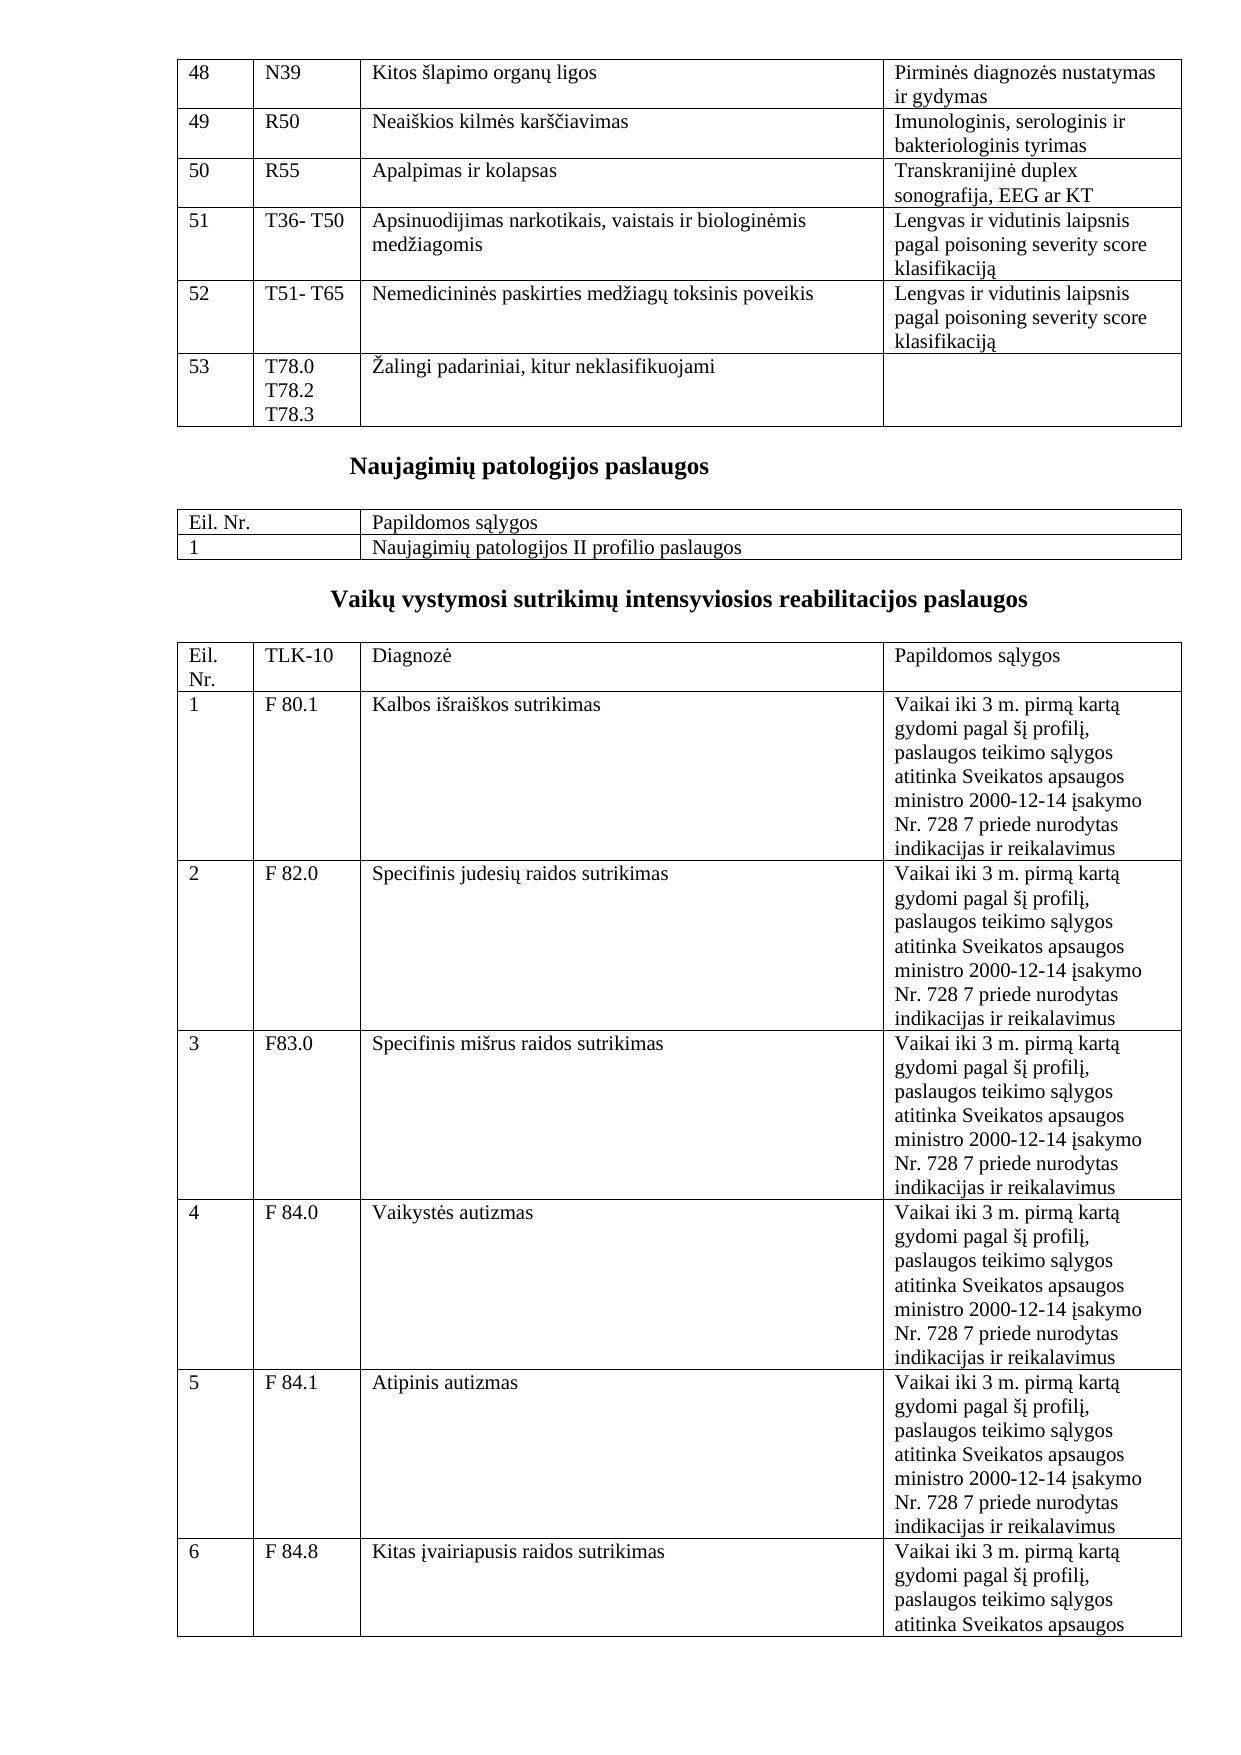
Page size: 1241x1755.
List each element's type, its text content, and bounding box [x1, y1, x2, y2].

table_cell Vaikystės autizmas [361, 1200, 883, 1369]
table_cell 53 [178, 354, 253, 426]
table_cell Apsinuodijimas narkotikais, vaistais ir biologinėmis medžiagomis [361, 208, 883, 280]
table_cell Kitos šlapimo organų ligos [361, 60, 883, 108]
table_cell 6 [178, 1539, 253, 1636]
table_header Eil. Nr. [178, 643, 253, 691]
table_cell 49 [178, 109, 253, 157]
table_cell 51 [178, 208, 253, 280]
table_cell Vaikai iki 3 m. pirmą kartą gydomi pagal šį profilį, paslaugos teikimo sąlygos atitinka Sveikatos apsaugos ministro 2000-12-14 įsakymo Nr. 728 7 priede nurodytas indikacijas ir reikalavimus [884, 861, 1181, 1030]
table_cell Atipinis autizmas [361, 1370, 883, 1538]
table_cell Žalingi padariniai, kitur neklasifikuojami [361, 354, 883, 426]
table_cell Lengvas ir vidutinis laipsnis pagal poisoning severity score klasifikaciją [884, 281, 1181, 353]
table_cell [884, 354, 1181, 426]
table_header Diagnozė [361, 643, 883, 691]
table_cell Specifinis mišrus raidos sutrikimas [361, 1031, 883, 1199]
table_cell Vaikai iki 3 m. pirmą kartą gydomi pagal šį profilį, paslaugos teikimo sąlygos atitinka Sveikatos apsaugos ministro 2000-12-14 įsakymo Nr. 728 7 priede nurodytas indikacijas ir reikalavimus [884, 692, 1181, 860]
table_cell T51- T65 [254, 281, 360, 353]
table_cell Vaikai iki 3 m. pirmą kartą gydomi pagal šį profilį, paslaugos teikimo sąlygos atitinka Sveikatos apsaugos [884, 1539, 1181, 1636]
text Vaikų vystymosi sutrikimų intensyviosios reabilitacijos paslaugos [177, 584, 1181, 613]
table_cell F83.0 [254, 1031, 360, 1199]
table_cell Vaikai iki 3 m. pirmą kartą gydomi pagal šį profilį, paslaugos teikimo sąlygos atitinka Sveikatos apsaugos ministro 2000-12-14 įsakymo Nr. 728 7 priede nurodytas indikacijas ir reikalavimus [884, 1200, 1181, 1369]
table_cell F 84.0 [254, 1200, 360, 1369]
table_cell Transkranijinė duplex sonografija, EEG ar KT [884, 159, 1181, 207]
table_cell Neaiškios kilmės karščiavimas [361, 109, 883, 157]
table_cell 3 [178, 1031, 253, 1199]
table_cell T78.0 T78.2 T78.3 [254, 354, 360, 426]
table_cell Kitas įvairiapusis raidos sutrikimas [361, 1539, 883, 1636]
table_header Papildomos sąlygos [884, 643, 1181, 691]
text Naujagimių patologijos paslaugos [349, 451, 1181, 480]
table_cell 50 [178, 159, 253, 207]
table_cell 48 [178, 60, 253, 108]
table_cell R55 [254, 159, 360, 207]
table_cell Vaikai iki 3 m. pirmą kartą gydomi pagal šį profilį, paslaugos teikimo sąlygos atitinka Sveikatos apsaugos ministro 2000-12-14 įsakymo Nr. 728 7 priede nurodytas indikacijas ir reikalavimus [884, 1031, 1181, 1199]
table_cell 5 [178, 1370, 253, 1538]
table_header Eil. Nr. [178, 510, 360, 534]
table_cell Vaikai iki 3 m. pirmą kartą gydomi pagal šį profilį, paslaugos teikimo sąlygos atitinka Sveikatos apsaugos ministro 2000-12-14 įsakymo Nr. 728 7 priede nurodytas indikacijas ir reikalavimus [884, 1370, 1181, 1538]
table_cell F 84.1 [254, 1370, 360, 1538]
table_cell 4 [178, 1200, 253, 1369]
table_cell 1 [178, 535, 360, 559]
table_cell 1 [178, 692, 253, 860]
table_cell T36- T50 [254, 208, 360, 280]
table_cell Specifinis judesių raidos sutrikimas [361, 861, 883, 1030]
table_header TLK-10 [254, 643, 360, 691]
table_cell Imunologinis, serologinis ir bakteriologinis tyrimas [884, 109, 1181, 157]
table_cell F 84.8 [254, 1539, 360, 1636]
table_cell Kalbos išraiškos sutrikimas [361, 692, 883, 860]
table_cell Apalpimas ir kolapsas [361, 159, 883, 207]
table_cell 2 [178, 861, 253, 1030]
table_cell 52 [178, 281, 253, 353]
table_header Papildomos sąlygos [361, 510, 1181, 534]
table_cell Naujagimių patologijos II profilio paslaugos [361, 535, 1181, 559]
table_cell Pirminės diagnozės nustatymas ir gydymas [884, 60, 1181, 108]
table_cell Nemedicininės paskirties medžiagų toksinis poveikis [361, 281, 883, 353]
table_cell F 82.0 [254, 861, 360, 1030]
table_cell Lengvas ir vidutinis laipsnis pagal poisoning severity score klasifikaciją [884, 208, 1181, 280]
table_cell F 80.1 [254, 692, 360, 860]
table_cell N39 [254, 60, 360, 108]
table_cell R50 [254, 109, 360, 157]
